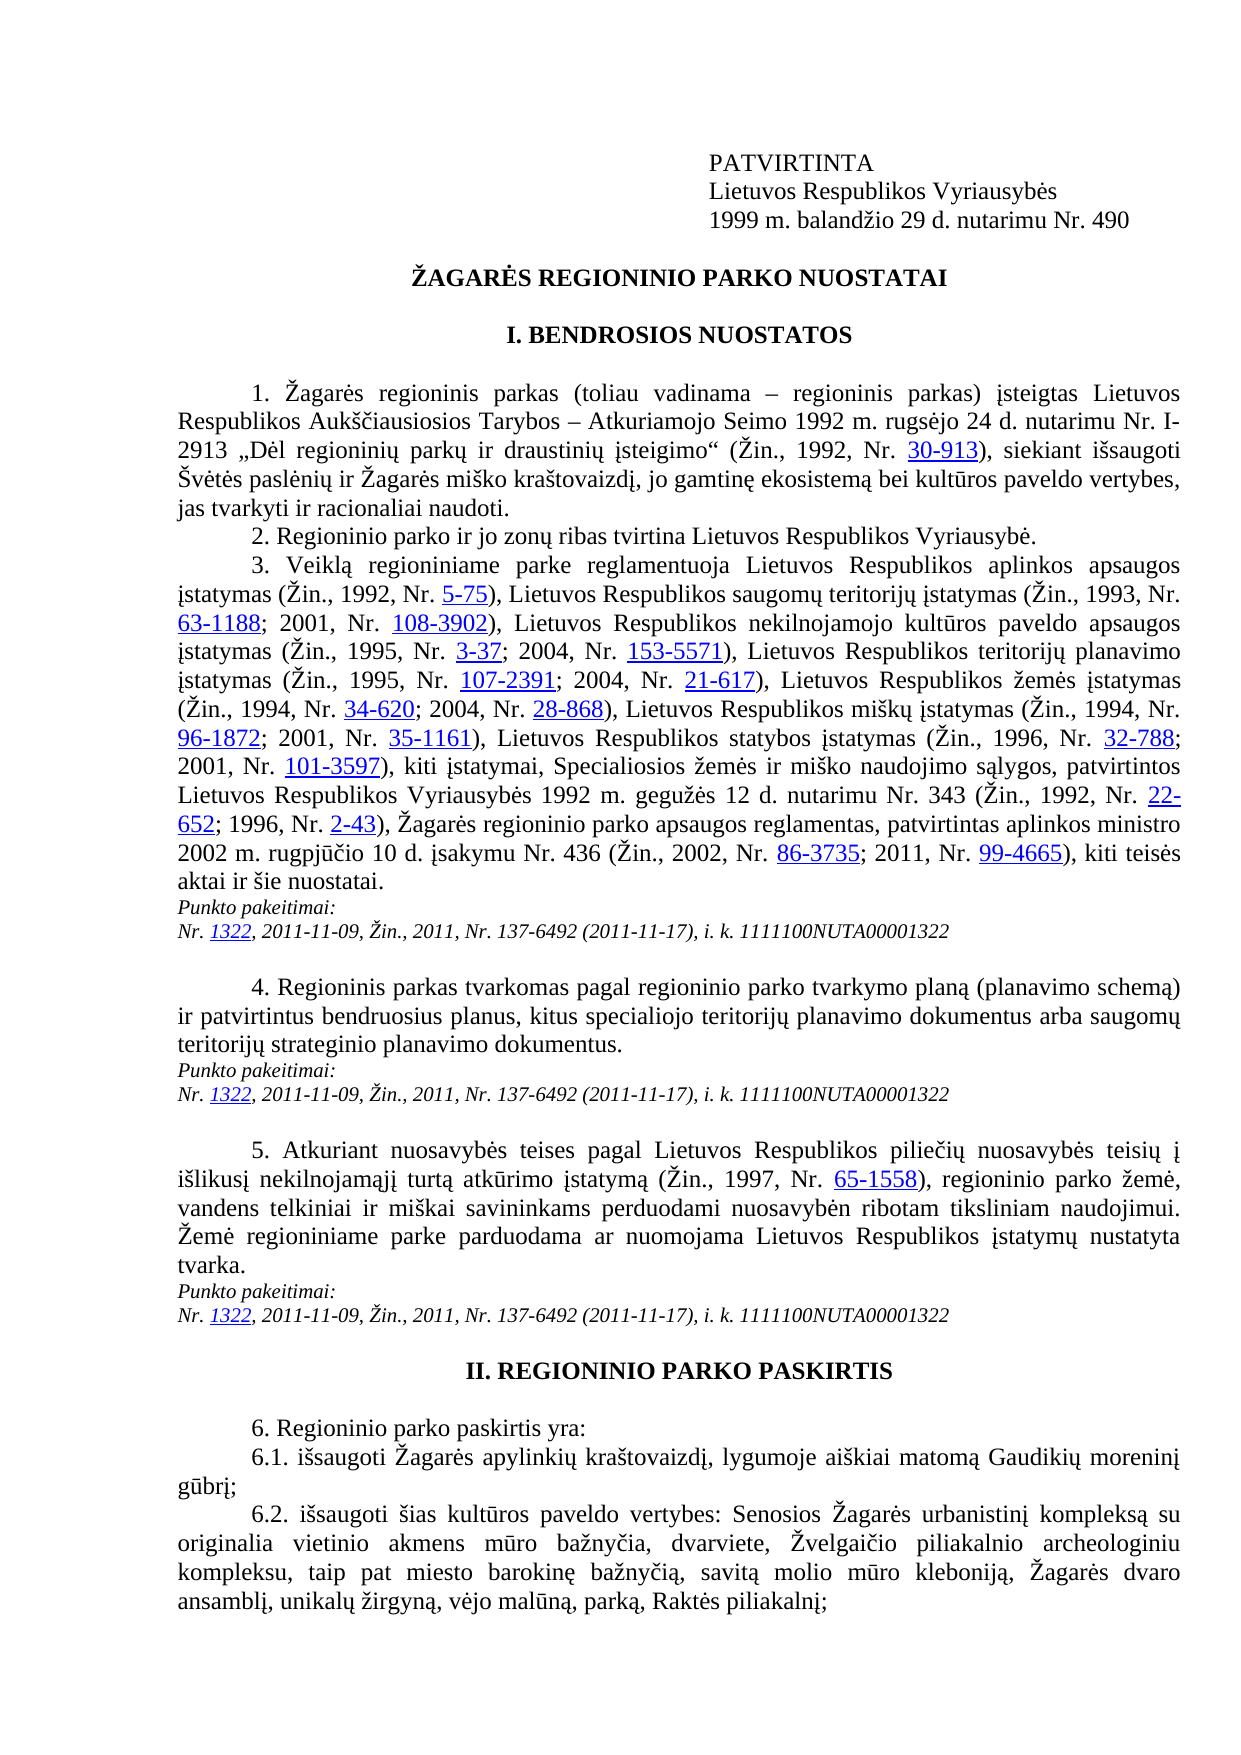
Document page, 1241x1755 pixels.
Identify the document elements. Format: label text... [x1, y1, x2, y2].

text 6.2. išsaugoti šias kultūros paveldo vertybes: Senosios Žagarės urbanistinį kompleksą su originalia vietinio akmens mūro bažnyčia, dvarviete, Žvelgaičio piliakalnio archeologiniu kompleksu, taip pat miesto barokinę bažnyčią, savitą molio mūro kleboniją, Žagarės dvaro ansamblį, unikalų žirgyną, vėjo malūną, parką, Raktės piliakalnį; [177, 1499, 1181, 1614]
text 5. Atkuriant nuosavybės teises pagal Lietuvos Respublikos piliečių nuosavybės teisių į išlikusį nekilnojamąjį turtą atkūrimo įstatymą (Žin., 1997, Nr. 65-1558), regioninio parko žemė, vandens telkiniai ir miškai savininkams perduodami nuosavybėn ribotam tiksliniam naudojimui. Žemė regioniniame parke parduodama ar nuomojama Lietuvos Respublikos įstatymų nustatyta tvarka. [177, 1135, 1181, 1279]
text 4. Regioninis parkas tvarkomas pagal regioninio parko tvarkymo planą (planavimo schemą) ir patvirtintus bendruosius planus, kitus specialiojo teritorijų planavimo dokumentus arba saugomų teritorijų strateginio planavimo dokumentus. [177, 972, 1181, 1058]
text Punkto pakeitimai: [177, 1279, 1181, 1303]
text 1999 m. balandžio 29 d. nutarimu Nr. 490 [177, 205, 1181, 234]
text Patvirtinta [177, 148, 1181, 176]
text 3. Veiklą regioniniame parke reglamentuoja Lietuvos Respublikos aplinkos apsaugos įstatymas (Žin., 1992, Nr. 5-75), Lietuvos Respublikos saugomų teritorijų įstatymas (Žin., 1993, Nr. 63-1188; 2001, Nr. 108-3902), Lietuvos Respublikos nekilnojamojo kultūros paveldo apsaugos įstatymas (Žin., 1995, Nr. 3-37; 2004, Nr. 153-5571), Lietuvos Respublikos teritorijų planavimo įstatymas (Žin., 1995, Nr. 107-2391; 2004, Nr. 21-617), Lietuvos Respublikos žemės įstatymas (Žin., 1994, Nr. 34-620; 2004, Nr. 28-868), Lietuvos Respublikos miškų įstatymas (Žin., 1994, Nr. 96-1872; 2001, Nr. 35-1161), Lietuvos Respublikos statybos įstatymas (Žin., 1996, Nr. 32-788; 2001, Nr. 101-3597), kiti įstatymai, Specialiosios žemės ir miško naudojimo sąlygos, patvirtintos Lietuvos Respublikos Vyriausybės 1992 m. gegužės 12 d. nutarimu Nr. 343 (Žin., 1992, Nr. 22-652; 1996, Nr. 2-43), Žagarės regioninio parko apsaugos reglamentas, patvirtintas aplinkos ministro 2002 m. rugpjūčio 10 d. įsakymu Nr. 436 (Žin., 2002, Nr. 86-3735; 2011, Nr. 99-4665), kiti teisės aktai ir šie nuostatai. [177, 550, 1181, 895]
text 6. Regioninio parko paskirtis yra: [177, 1413, 1181, 1442]
text Lietuvos Respublikos Vyriausybės [177, 176, 1181, 205]
text 1. Žagarės regioninis parkas (toliau vadinama – regioninis parkas) įsteigtas Lietuvos Respublikos Aukščiausiosios Tarybos – Atkuriamojo Seimo 1992 m. rugsėjo 24 d. nutarimu Nr. I-2913 „Dėl regioninių parkų ir draustinių įsteigimo“ (Žin., 1992, Nr. 30-913), siekiant išsaugoti Švėtės paslėnių ir Žagarės miško kraštovaizdį, jo gamtinę ekosistemą bei kultūros paveldo vertybes, jas tvarkyti ir racionaliai naudoti. [177, 378, 1181, 521]
text Žagarės REGIONINIO PARKO NUOSTATAI [177, 263, 1181, 291]
text Punkto pakeitimai: [177, 895, 1181, 919]
text 6.1. išsaugoti Žagarės apylinkių kraštovaizdį, lygumoje aiškiai matomą Gaudikių moreninį gūbrį; [177, 1442, 1181, 1499]
text Nr. 1322, 2011-11-09, Žin., 2011, Nr. 137-6492 (2011-11-17), i. k. 1111100NUTA00001322 [177, 1303, 1181, 1327]
text I. BENDROSIOS NUOSTATOS [177, 320, 1181, 349]
text II. REGIONINIO PARKO PASKIRTIS [177, 1356, 1181, 1384]
text Nr. 1322, 2011-11-09, Žin., 2011, Nr. 137-6492 (2011-11-17), i. k. 1111100NUTA00001322 [177, 919, 1181, 943]
text 2. Regioninio parko ir jo zonų ribas tvirtina Lietuvos Respublikos Vyriausybė. [177, 521, 1181, 550]
text Nr. 1322, 2011-11-09, Žin., 2011, Nr. 137-6492 (2011-11-17), i. k. 1111100NUTA00001322 [177, 1082, 1181, 1106]
text Punkto pakeitimai: [177, 1058, 1181, 1082]
